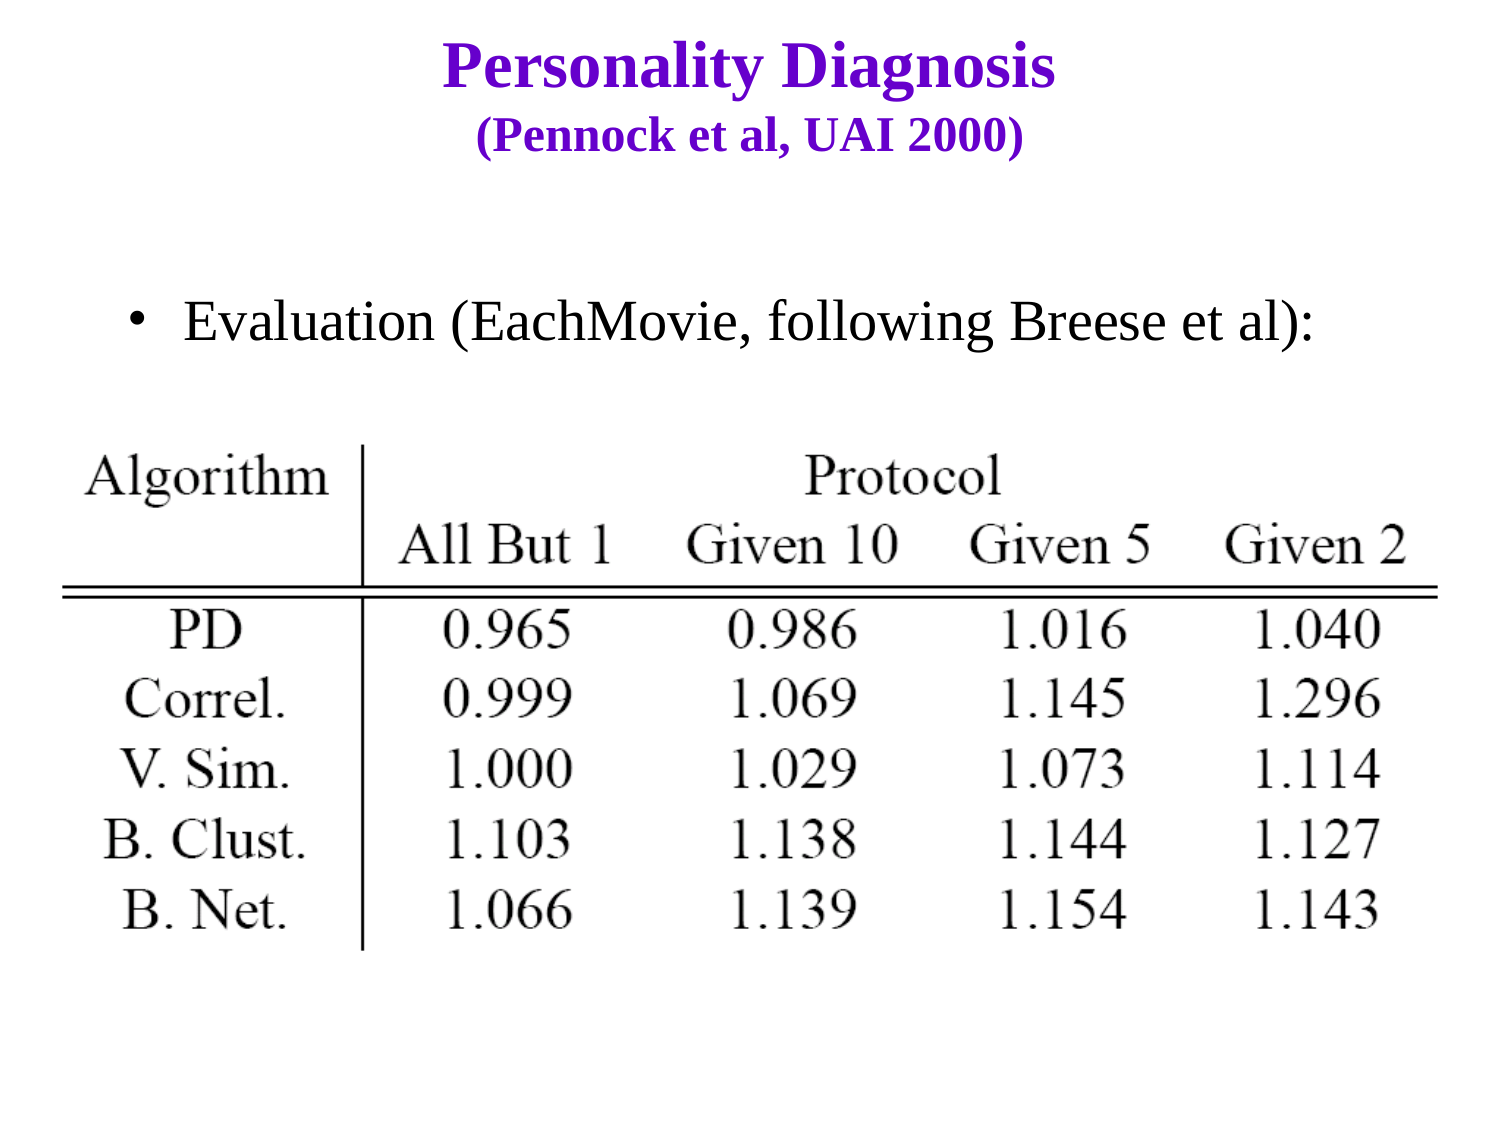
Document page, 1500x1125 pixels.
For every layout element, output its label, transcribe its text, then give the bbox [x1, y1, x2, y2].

title Personality Diagnosis (Pennock et al, UAI 2000) [112, 37, 1388, 225]
list Evaluation (EachMovie, following Breese et al): [112, 275, 1388, 399]
picture [62, 399, 1438, 1022]
